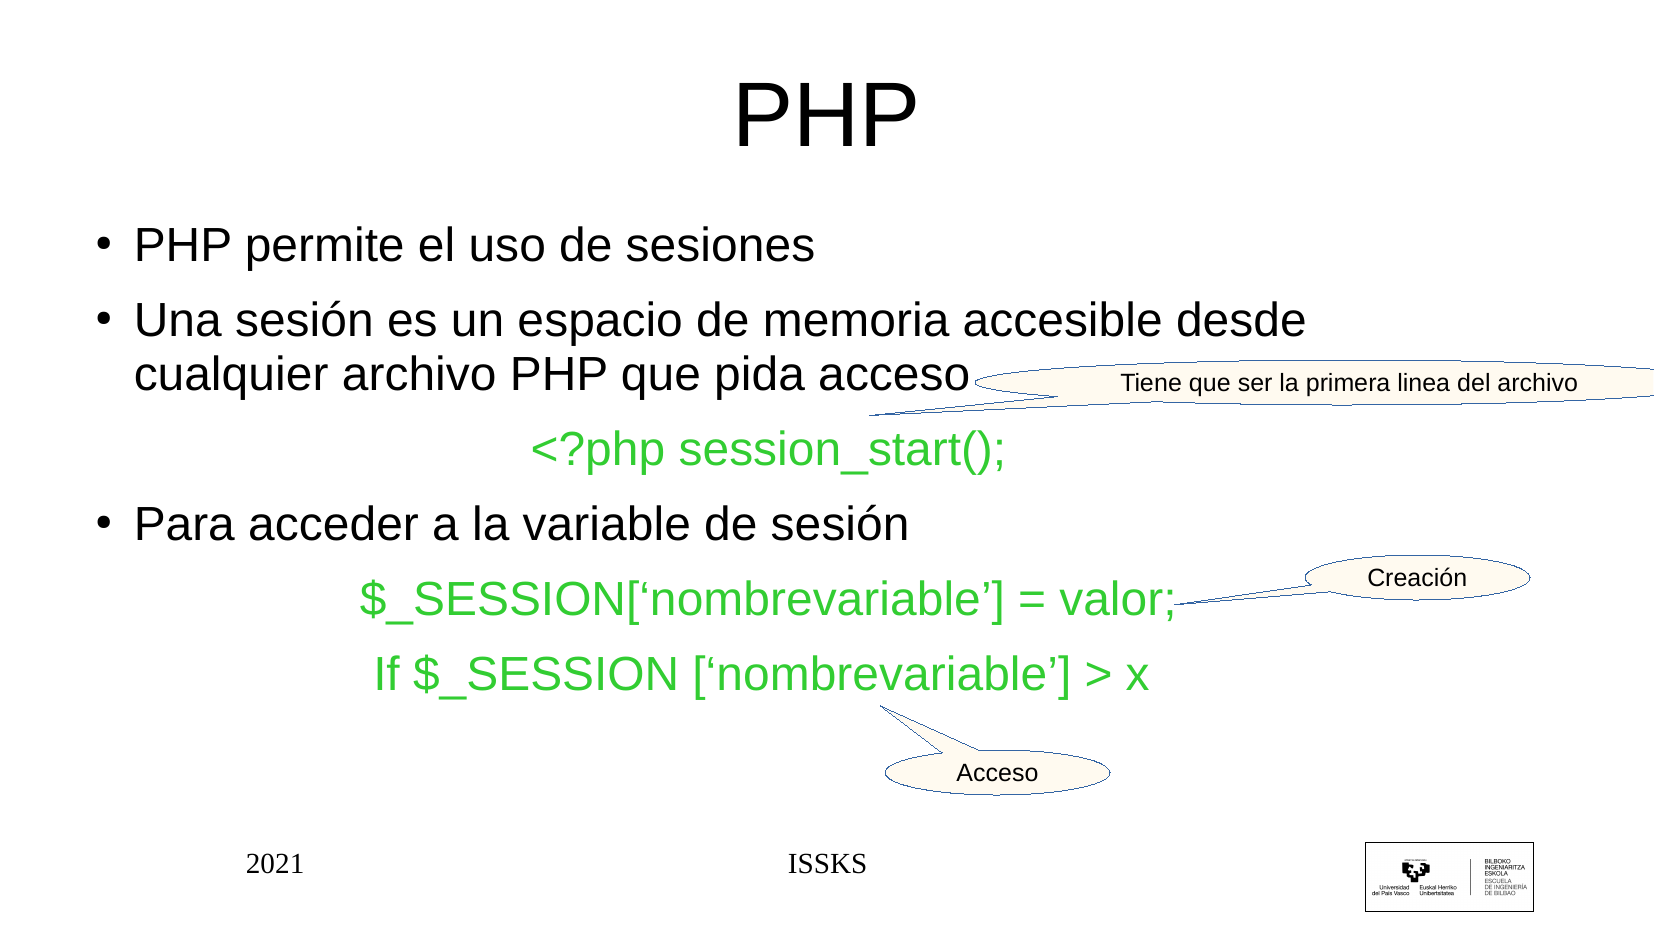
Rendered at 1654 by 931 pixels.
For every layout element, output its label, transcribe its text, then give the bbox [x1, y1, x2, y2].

title PHP [82, 37, 1571, 193]
picture [1366, 843, 1533, 911]
text_box Creación [1174, 555, 1531, 605]
text_box Acceso [880, 705, 1111, 796]
text_box Tiene que ser la primera linea del archivo [869, 360, 1654, 416]
list PHP permite el uso de sesiones Una sesión es un espacio de memoria accesible desde cualquier archivo PHP que pida acceso <?php session_start(); Para acceder a la variable de sesión $_SESSION[‘nombrevariable’] = valor; If $_SESSION [‘nombrevariable’] > x [82, 217, 1456, 706]
